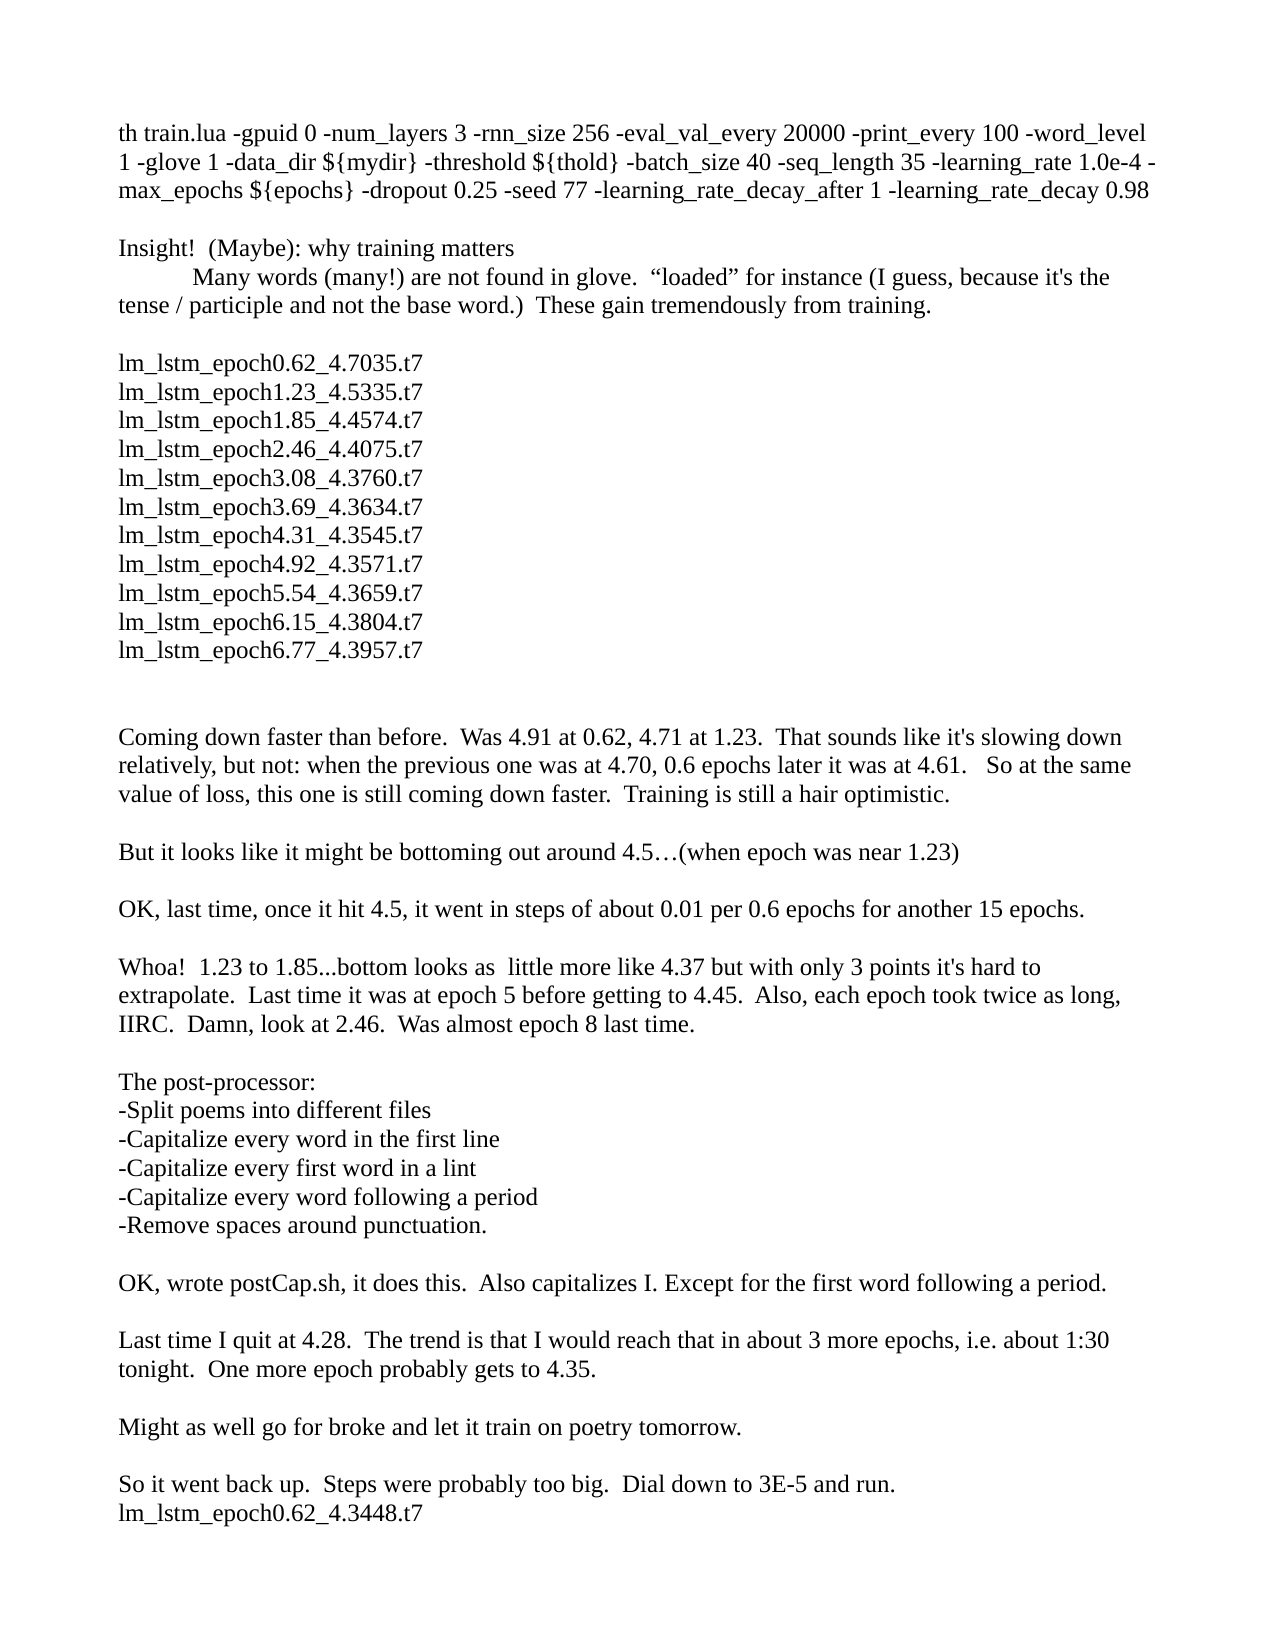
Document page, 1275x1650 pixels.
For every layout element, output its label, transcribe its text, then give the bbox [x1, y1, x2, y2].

text The post-processor: [118, 1067, 1157, 1096]
text th train.lua -gpuid 0 -num_layers 3 -rnn_size 256 -eval_val_every 20000 -print_every 100 -word_level 1 -glove 1 -data_dir ${mydir} -threshold ${thold} -batch_size 40 -seq_length 35 -learning_rate 1.0e-4 -max_epochs ${epochs} -dropout 0.25 -seed 77 -learning_rate_decay_after 1 -learning_rate_decay 0.98 [118, 118, 1157, 204]
text Whoa! 1.23 to 1.85...bottom looks as little more like 4.37 but with only 3 points it's hard to extrapolate. Last time it was at epoch 5 before getting to 4.45. Also, each epoch took twice as long, IIRC. Damn, look at 2.46. Was almost epoch 8 last time. [118, 952, 1157, 1038]
text Insight! (Maybe): why training matters [118, 233, 1157, 262]
text Might as well go for broke and let it train on poetry tomorrow. [118, 1412, 1157, 1441]
text -Split poems into different files [118, 1096, 1157, 1124]
text lm_lstm_epoch6.15_4.3804.t7 [118, 607, 1157, 636]
text lm_lstm_epoch4.92_4.3571.t7 [118, 549, 1157, 578]
text Last time I quit at 4.28. The trend is that I would reach that in about 3 more epochs, i.e. about 1:30 tonight. One more epoch probably gets to 4.35. [118, 1326, 1157, 1383]
text lm_lstm_epoch3.08_4.3760.t7 [118, 463, 1157, 492]
text lm_lstm_epoch4.31_4.3545.t7 [118, 521, 1157, 549]
text But it looks like it might be bottoming out around 4.5…(when epoch was near 1.23) [118, 837, 1157, 866]
text lm_lstm_epoch5.54_4.3659.t7 [118, 578, 1157, 607]
text -Remove spaces around punctuation. [118, 1211, 1157, 1239]
text -Capitalize every word following a period [118, 1182, 1157, 1211]
text -Capitalize every first word in a lint [118, 1153, 1157, 1182]
text lm_lstm_epoch0.62_4.3448.t7 [118, 1498, 1157, 1527]
text lm_lstm_epoch0.62_4.7035.t7 [118, 348, 1157, 377]
text lm_lstm_epoch2.46_4.4075.t7 [118, 434, 1157, 463]
text lm_lstm_epoch1.23_4.5335.t7 [118, 377, 1157, 406]
text -Capitalize every word in the first line [118, 1124, 1157, 1153]
text Many words (many!) are not found in glove. “loaded” for instance (I guess, because it's the tense / participle and not the base word.) These gain tremendously from training. [118, 262, 1157, 319]
text So it went back up. Steps were probably too big. Dial down to 3E-5 and run. [118, 1469, 1157, 1498]
text OK, wrote postCap.sh, it does this. Also capitalizes I. Except for the first word following a period. [118, 1268, 1157, 1297]
text lm_lstm_epoch6.77_4.3957.t7 [118, 636, 1157, 664]
text OK, last time, once it hit 4.5, it went in steps of about 0.01 per 0.6 epochs for another 15 epochs. [118, 894, 1157, 923]
text lm_lstm_epoch1.85_4.4574.t7 [118, 406, 1157, 434]
text lm_lstm_epoch3.69_4.3634.t7 [118, 492, 1157, 521]
text Coming down faster than before. Was 4.91 at 0.62, 4.71 at 1.23. That sounds like it's slowing down relatively, but not: when the previous one was at 4.70, 0.6 epochs later it was at 4.61. So at the same value of loss, this one is still coming down faster. Training is still a hair optimistic. [118, 722, 1157, 808]
